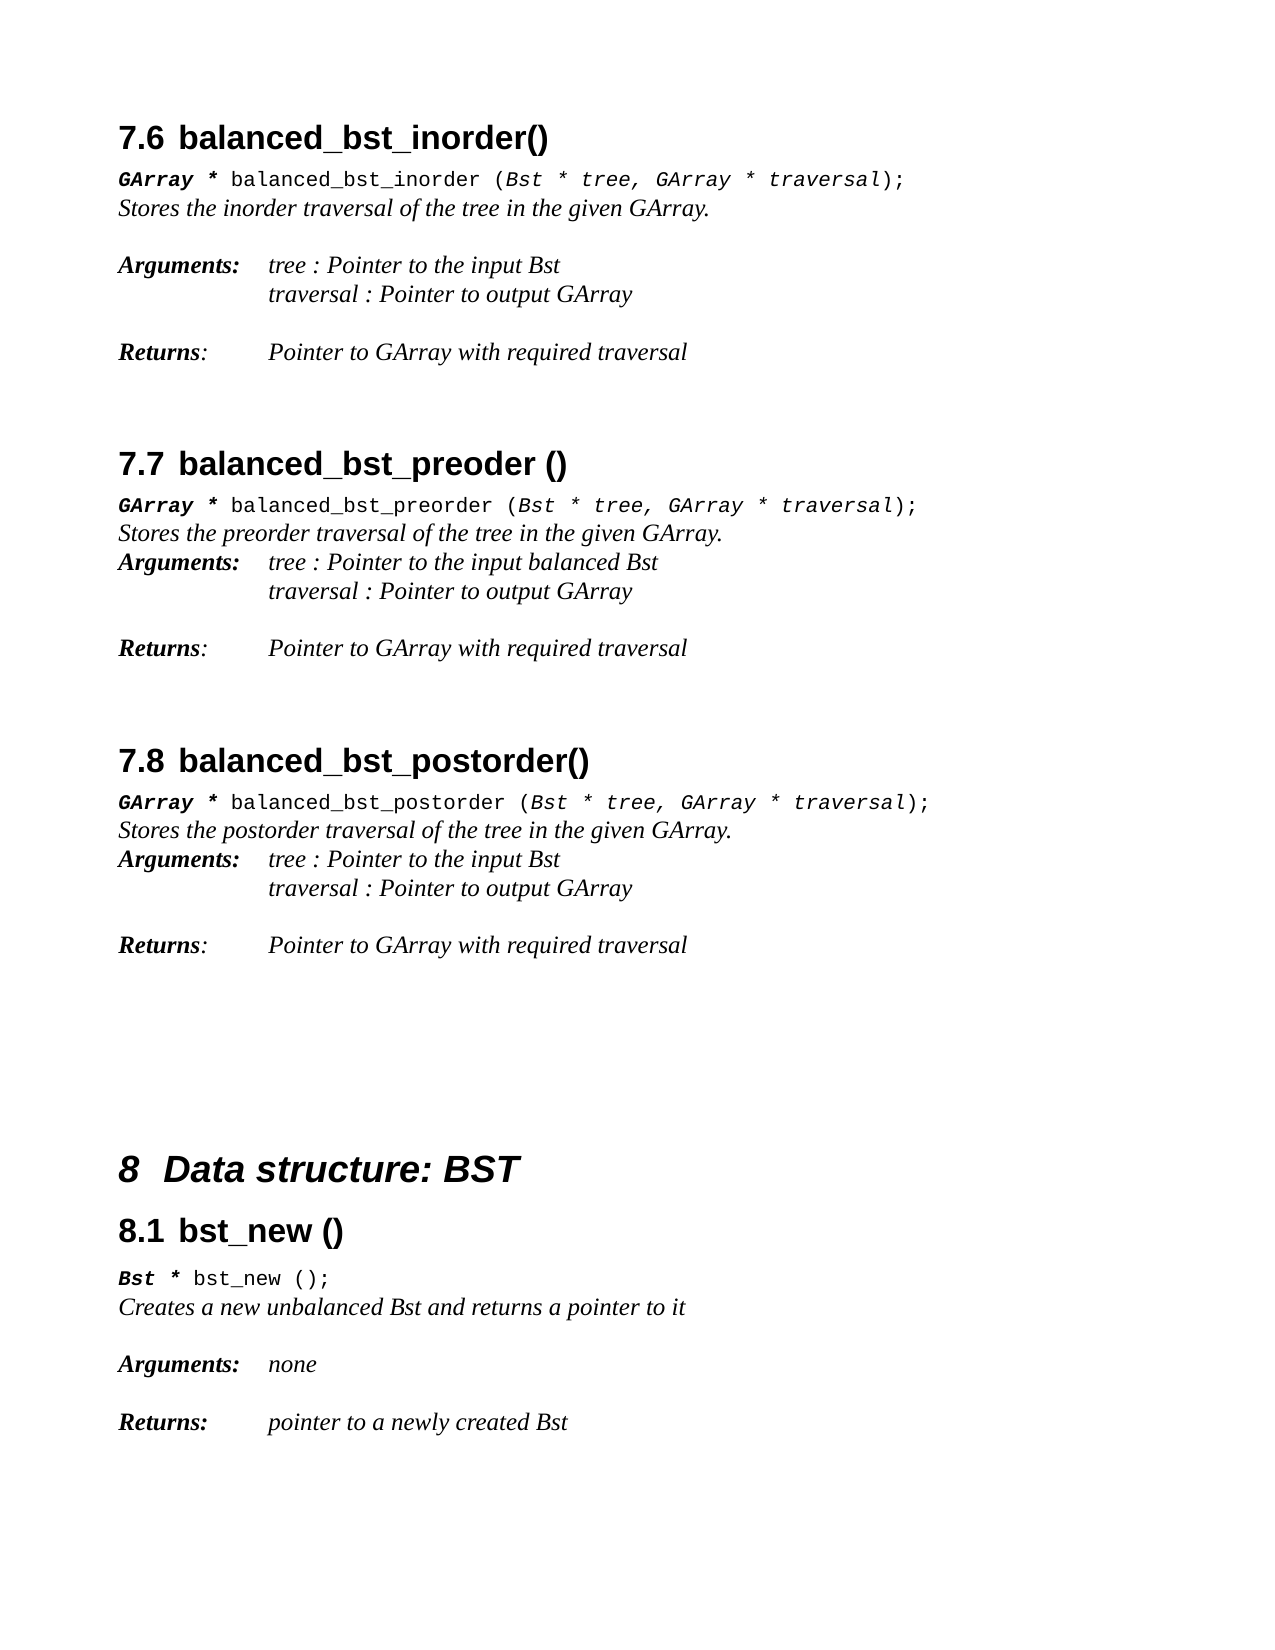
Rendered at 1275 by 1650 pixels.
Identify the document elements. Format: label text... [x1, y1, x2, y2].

subtitle bst_new () [118, 1211, 1157, 1249]
text Returns: Pointer to GArray with required traversal [118, 633, 1157, 662]
text Stores the preorder traversal of the tree in the given GArray. [118, 518, 1157, 547]
text Bst * bst_new (); [118, 1262, 1157, 1292]
text Arguments: tree : Pointer to the input Bst [118, 844, 1157, 873]
text Returns: Pointer to GArray with required traversal [118, 337, 1157, 365]
text Creates a new unbalanced Bst and returns a pointer to it [118, 1292, 1157, 1320]
text GArray * balanced_bst_inorder (Bst * tree, GArray * traversal); [118, 169, 1157, 193]
text Arguments: tree : Pointer to the input balanced Bst [118, 547, 1157, 576]
subtitle balanced_bst_postorder() [118, 741, 1157, 779]
text traversal : Pointer to output GArray [118, 279, 1157, 308]
text GArray * balanced_bst_preorder (Bst * tree, GArray * traversal); [118, 495, 1157, 518]
text Arguments: none [118, 1349, 1157, 1378]
text traversal : Pointer to output GArray [118, 873, 1157, 902]
subtitle balanced_bst_inorder() [118, 118, 1157, 157]
subtitle balanced_bst_preoder () [118, 444, 1157, 482]
text Returns: pointer to a newly created Bst [118, 1407, 1157, 1435]
text Returns: Pointer to GArray with required traversal [118, 930, 1157, 959]
text Stores the postorder traversal of the tree in the given GArray. [118, 815, 1157, 844]
text Arguments: tree : Pointer to the input Bst [118, 250, 1157, 279]
text GArray * balanced_bst_postorder (Bst * tree, GArray * traversal); [118, 792, 1157, 815]
text Stores the inorder traversal of the tree in the given GArray. [118, 193, 1157, 222]
text traversal : Pointer to output GArray [118, 576, 1157, 605]
subtitle Data structure: BST [118, 1146, 1157, 1190]
